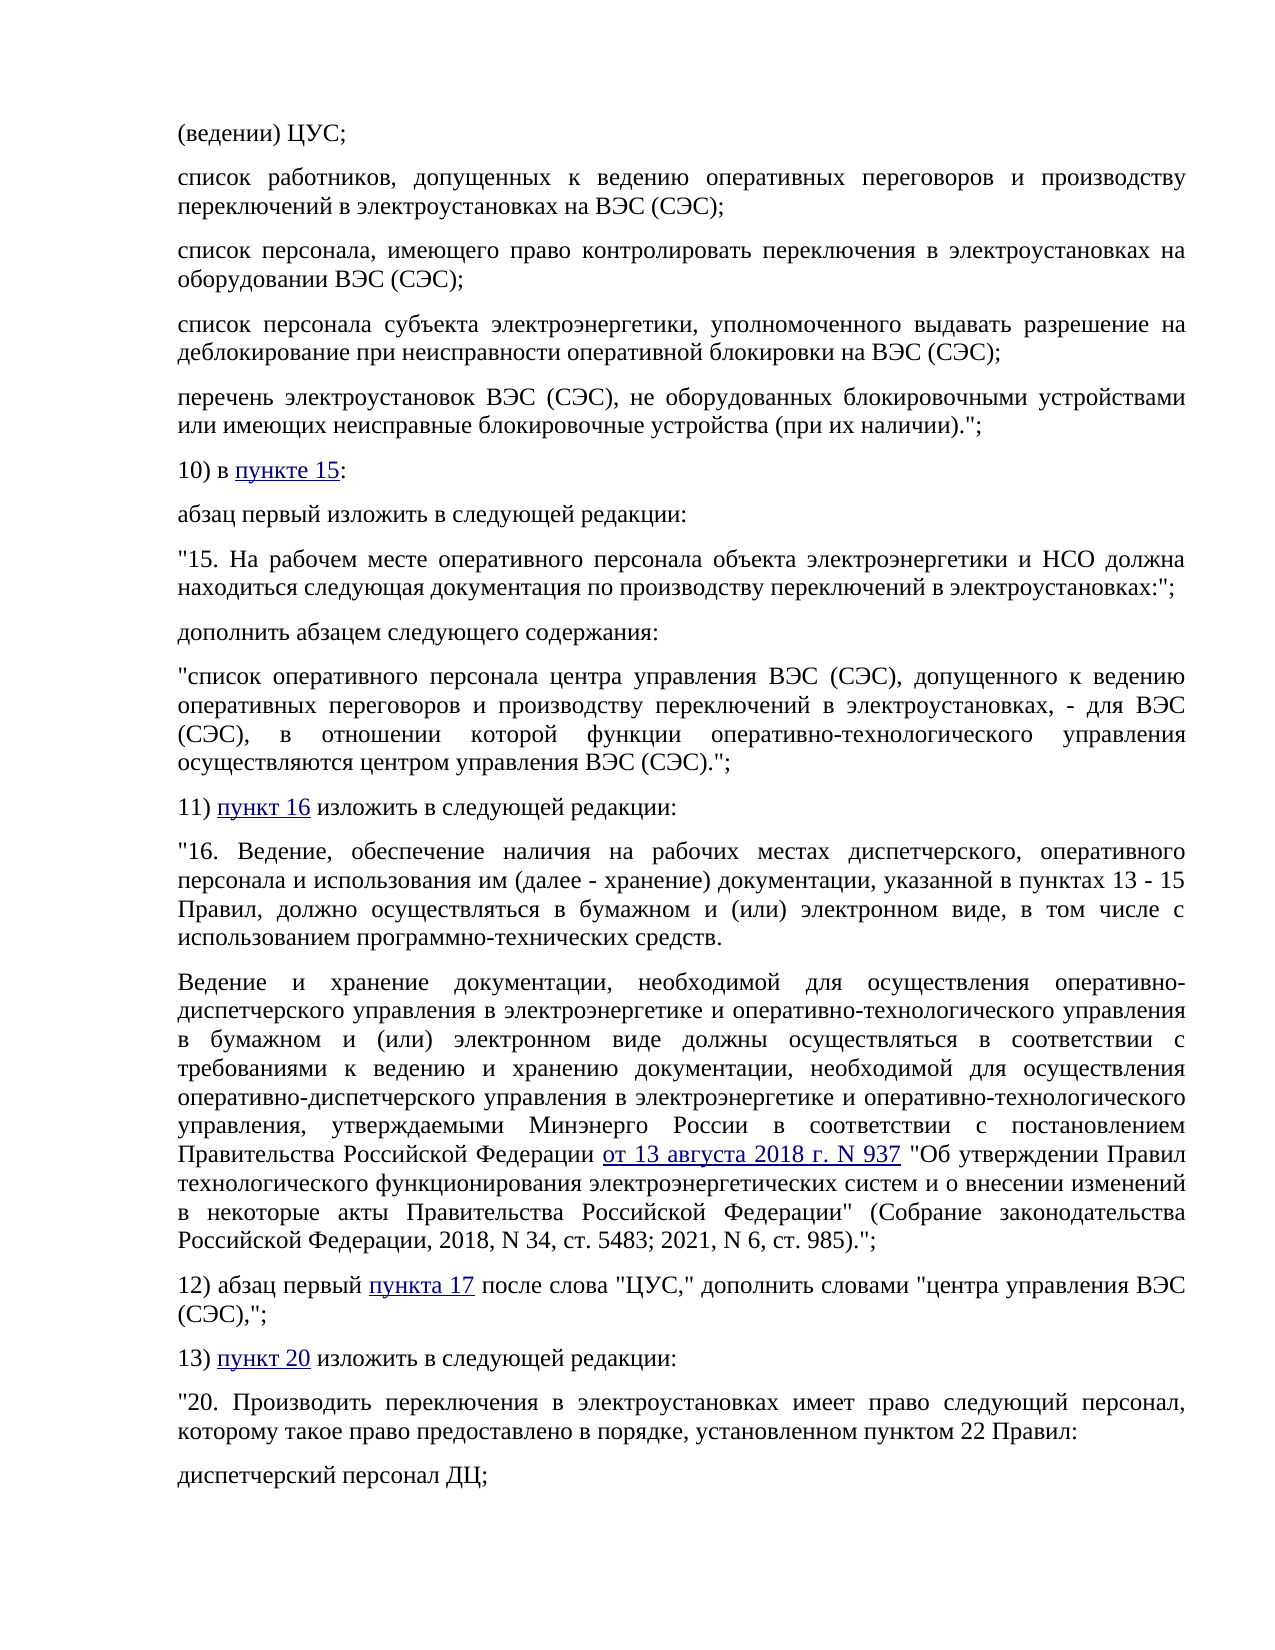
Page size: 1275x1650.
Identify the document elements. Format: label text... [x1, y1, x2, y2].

text список работников, допущенных к ведению оперативных переговоров и производству переключений в электроустановках на ВЭС (СЭС); [177, 162, 1186, 220]
text перечень электроустановок ВЭС (СЭС), не оборудованных блокировочными устройствами или имеющих неисправные блокировочные устройства (при их наличии)."; [177, 382, 1186, 439]
text абзац первый изложить в следующей редакции: [177, 499, 1186, 528]
text "20. Производить переключения в электроустановках имеет право следующий персонал, которому такое право предоставлено в порядке, установленном пунктом 22 Правил: [177, 1387, 1186, 1445]
text "16. Ведение, обеспечение наличия на рабочих местах диспетчерского, оперативного персонала и использования им (далее - хранение) документации, указанной в пунктах 13 - 15 Правил, должно осуществляться в бумажном и (или) электронном виде, в том числе с использованием программно-технических средств. [177, 836, 1186, 951]
text 11) пункт 16 изложить в следующей редакции: [177, 792, 1186, 821]
text 10) в пункте 15: [177, 455, 1186, 484]
text диспетчерский персонал ДЦ; [177, 1461, 1186, 1489]
text список персонала, имеющего право контролировать переключения в электроустановках на оборудовании ВЭС (СЭС); [177, 236, 1186, 293]
text 12) абзац первый пункта 17 после слова "ЦУС," дополнить словами "центра управления ВЭС (СЭС),"; [177, 1270, 1186, 1327]
text "список оперативного персонала центра управления ВЭС (СЭС), допущенного к ведению оперативных переговоров и производству переключений в электроустановках, - для ВЭС (СЭС), в отношении которой функции оперативно-технологического управления осуществляются центром управления ВЭС (СЭС)."; [177, 661, 1186, 776]
text "15. На рабочем месте оперативного персонала объекта электроэнергетики и НСО должна находиться следующая документация по производству переключений в электроустановках:"; [177, 544, 1186, 601]
text (ведении) ЦУС; [177, 118, 1186, 147]
text Ведение и хранение документации, необходимой для осуществления оперативно-диспетчерского управления в электроэнергетике и оперативно-технологического управления в бумажном и (или) электронном виде должны осуществляться в соответствии с требованиями к ведению и хранению документации, необходимой для осуществления оперативно-диспетчерского управления в электроэнергетике и оперативно-технологического управления, утверждаемыми Минэнерго России в соответствии с постановлением Правительства Российской Федерации от 13 августа 2018 г. N 937 "Об утверждении Правил технологического функционирования электроэнергетических систем и о внесении изменений в некоторые акты Правительства Российской Федерации" (Собрание законодательства Российской Федерации, 2018, N 34, ст. 5483; 2021, N 6, ст. 985)."; [177, 967, 1186, 1254]
text 13) пункт 20 изложить в следующей редакции: [177, 1343, 1186, 1372]
text дополнить абзацем следующего содержания: [177, 617, 1186, 646]
text список персонала субъекта электроэнергетики, уполномоченного выдавать разрешение на деблокирование при неисправности оперативной блокировки на ВЭС (СЭС); [177, 309, 1186, 366]
